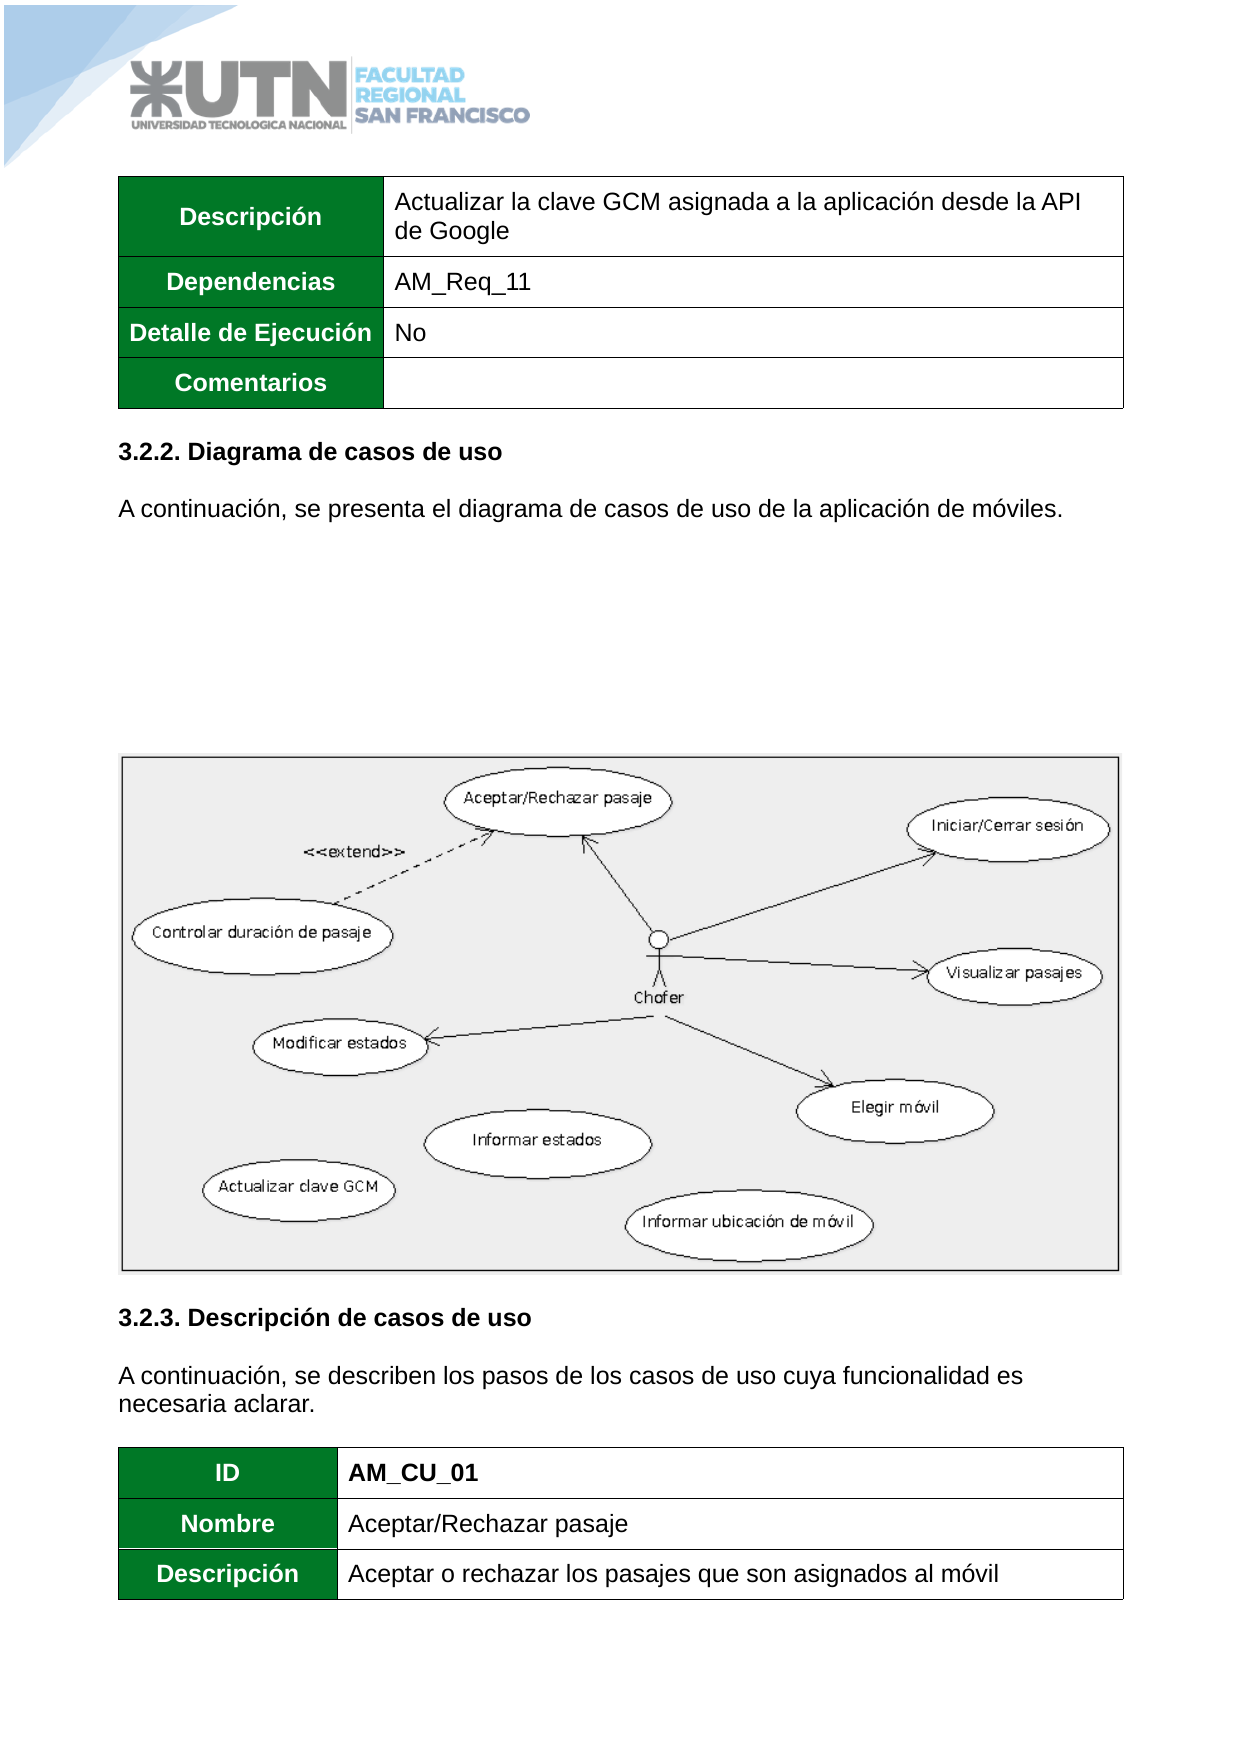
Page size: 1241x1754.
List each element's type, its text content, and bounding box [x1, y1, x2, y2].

text A continuación, se presenta el diagrama de casos de uso de la aplicación de móviles. [118, 494, 1122, 523]
table_cell Nombre [119, 1499, 337, 1548]
text A continuación, se describen los pasos de los casos de uso cuya funcionalidad es necesaria aclarar. [118, 1361, 1122, 1418]
table_cell Descripción [119, 1550, 337, 1599]
text 3.2.2. Diagrama de casos de uso [118, 437, 1122, 466]
picture [3, 5, 532, 169]
table_cell Actualizar la clave GCM asignada a la aplicación desde la API de Google [384, 177, 1123, 256]
table_cell Descripción [119, 177, 383, 256]
table_cell Aceptar/Rechazar pasaje [338, 1499, 1123, 1548]
picture [118, 753, 1123, 1275]
table_cell Aceptar o rechazar los pasajes que son asignados al móvil [338, 1550, 1123, 1599]
table_header ID [119, 1448, 337, 1498]
table_cell No [384, 308, 1123, 357]
table_cell Dependencias [119, 257, 383, 307]
table_cell [384, 358, 1123, 408]
table_cell Comentarios [119, 358, 383, 408]
table_cell AM_Req_11 [384, 257, 1123, 307]
table_header AM_CU_01 [338, 1448, 1123, 1498]
text 3.2.3. Descripción de casos de uso [118, 1303, 1122, 1332]
table_cell Detalle de Ejecución [119, 308, 383, 357]
